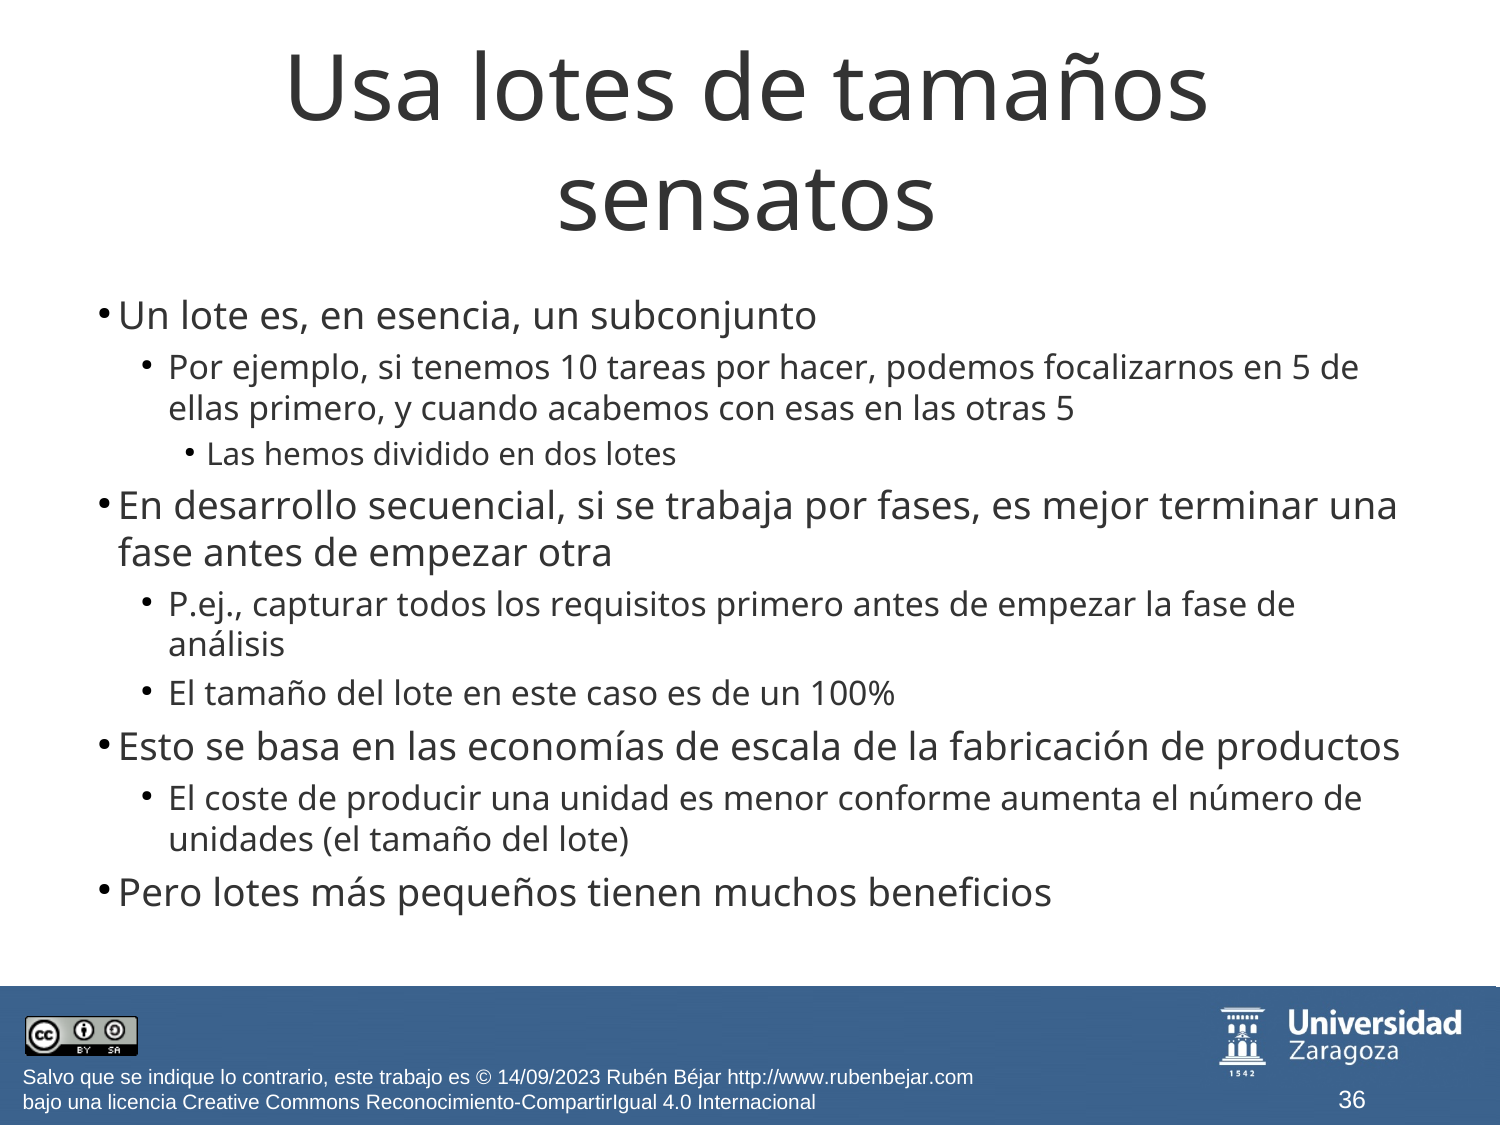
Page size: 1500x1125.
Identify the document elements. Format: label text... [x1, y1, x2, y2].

picture [0, 986, 1500, 1125]
title Usa lotes de tamaños sensatos [74, 21, 1420, 257]
list Un lote es, en esencia, un subconjunto Por ejemplo, si tenemos 10 tareas por hacer, podemos focalizarnos en 5 de ellas primero, y cuando acabemos con esas en las otras 5 Las hemos dividido en dos lotes En desarrollo secuencial, si se trabaja por fases, es mejor terminar una fase antes de empezar otra P.ej., capturar todos los requisitos primero antes de empezar la fase de análisis El tamaño del lote en este caso es de un 100% Esto se basa en las economías de escala de la fabricación de productos El coste de producir una unidad es menor conforme aumenta el número de unidades (el tamaño del lote) Pero lotes más pequeños tienen muchos beneficios [82, 283, 1418, 957]
